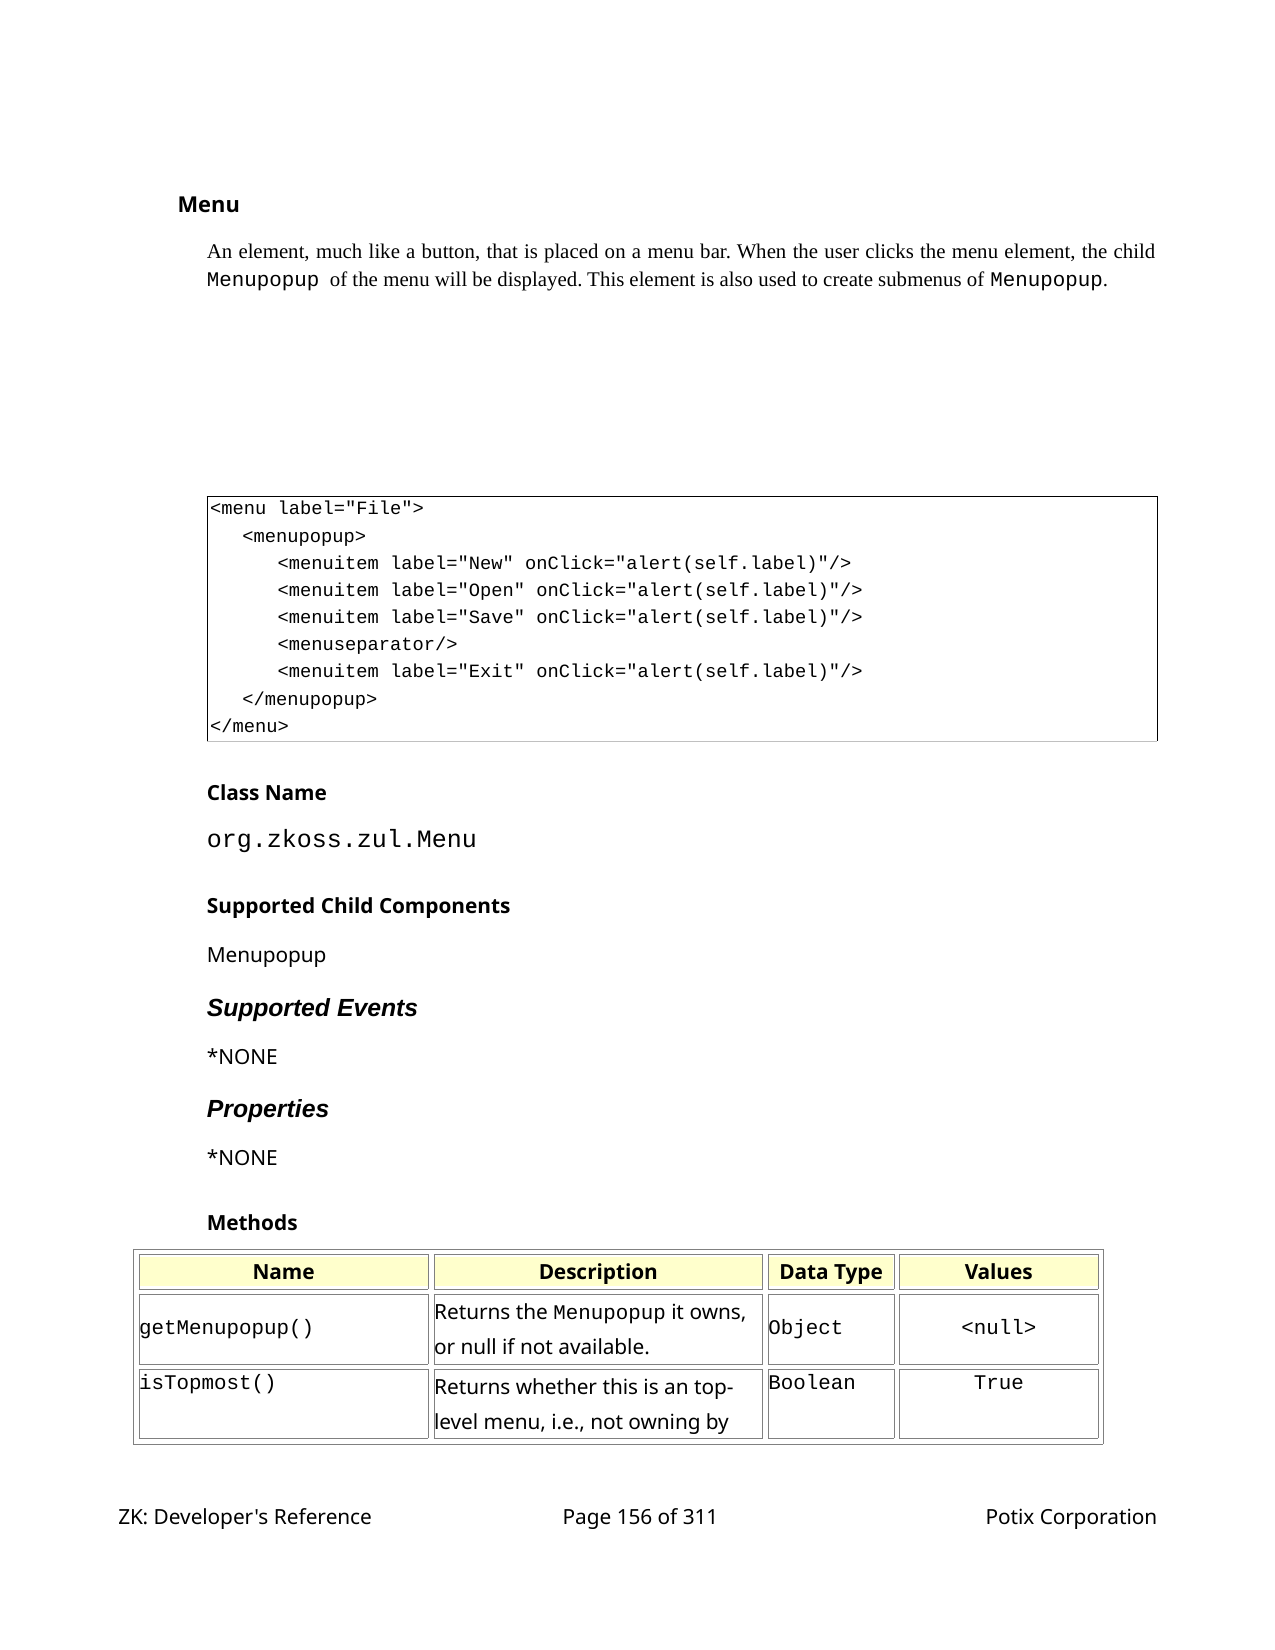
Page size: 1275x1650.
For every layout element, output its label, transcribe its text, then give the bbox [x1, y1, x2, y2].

text <menu label="File"> [208, 497, 1157, 521]
table_cell <null> [896, 1289, 1101, 1363]
text </menu> [208, 714, 1157, 741]
subtitle Menu [177, 189, 1157, 219]
table_cell getMenupopup() [136, 1289, 431, 1363]
subtitle Properties [207, 1095, 1157, 1123]
text <menuitem label="Exit" onClick="alert(self.label)"/> [208, 659, 1157, 684]
subtitle Supported Events [207, 993, 1157, 1021]
text *NONE [207, 1143, 1157, 1172]
text </menupopup> [208, 687, 1157, 711]
table_header Values [896, 1250, 1101, 1288]
text Menupopup [207, 940, 1157, 968]
table_cell Returns whether this is an top-level menu, i.e., not owning by [431, 1364, 765, 1438]
table_cell Object [765, 1289, 896, 1363]
subtitle Methods [207, 1208, 1157, 1237]
table_cell True [896, 1364, 1101, 1438]
table_cell Boolean [765, 1364, 896, 1438]
table_header Description [431, 1250, 765, 1288]
table_header Name [136, 1250, 431, 1288]
text <menuitem label="Save" onClick="alert(self.label)"/> [208, 605, 1157, 629]
table_header Data Type [765, 1250, 896, 1288]
text <menuseparator/> [208, 632, 1157, 656]
table_cell Returns the Menupopup it owns, or null if not available. [431, 1289, 765, 1363]
subtitle Supported Child Components [207, 891, 1157, 920]
text *NONE [207, 1042, 1157, 1070]
text <menupopup> [208, 523, 1157, 548]
table_cell isTopmost() [136, 1364, 431, 1438]
text An element, much like a button, that is placed on a menu bar. When the user clicks the menu element, the child Menupopup of the menu will be displayed. This element is also used to create submenus of Menupopup. [207, 239, 1157, 293]
text org.zkoss.zul.Menu [207, 827, 1157, 855]
text <menuitem label="Open" onClick="alert(self.label)"/> [208, 578, 1157, 602]
subtitle Class Name [207, 778, 1157, 806]
text <menuitem label="New" onClick="alert(self.label)"/> [208, 551, 1157, 575]
